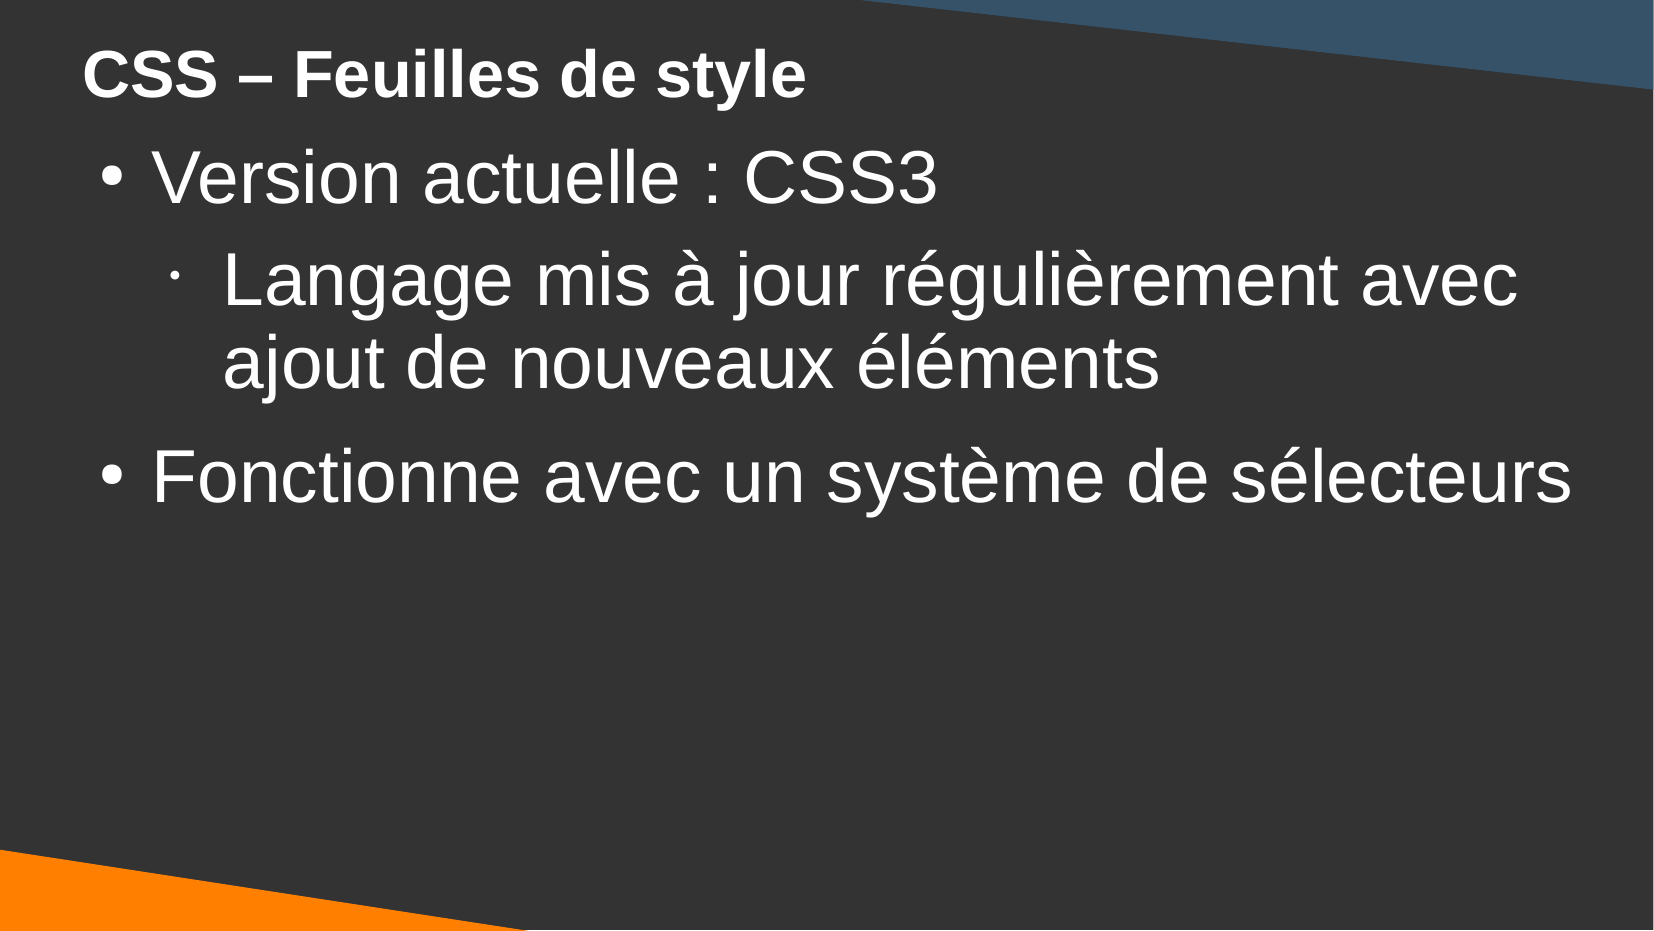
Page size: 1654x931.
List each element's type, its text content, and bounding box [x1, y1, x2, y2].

list Version actuelle : CSS3 Langage mis à jour régulièrement avec ajout de nouveaux éléments Fonctionne avec un système de sélecteurs [80, 135, 1605, 591]
text_box [859, 0, 1654, 90]
text_box [0, 849, 530, 931]
title CSS – Feuilles de style [82, 36, 1571, 114]
